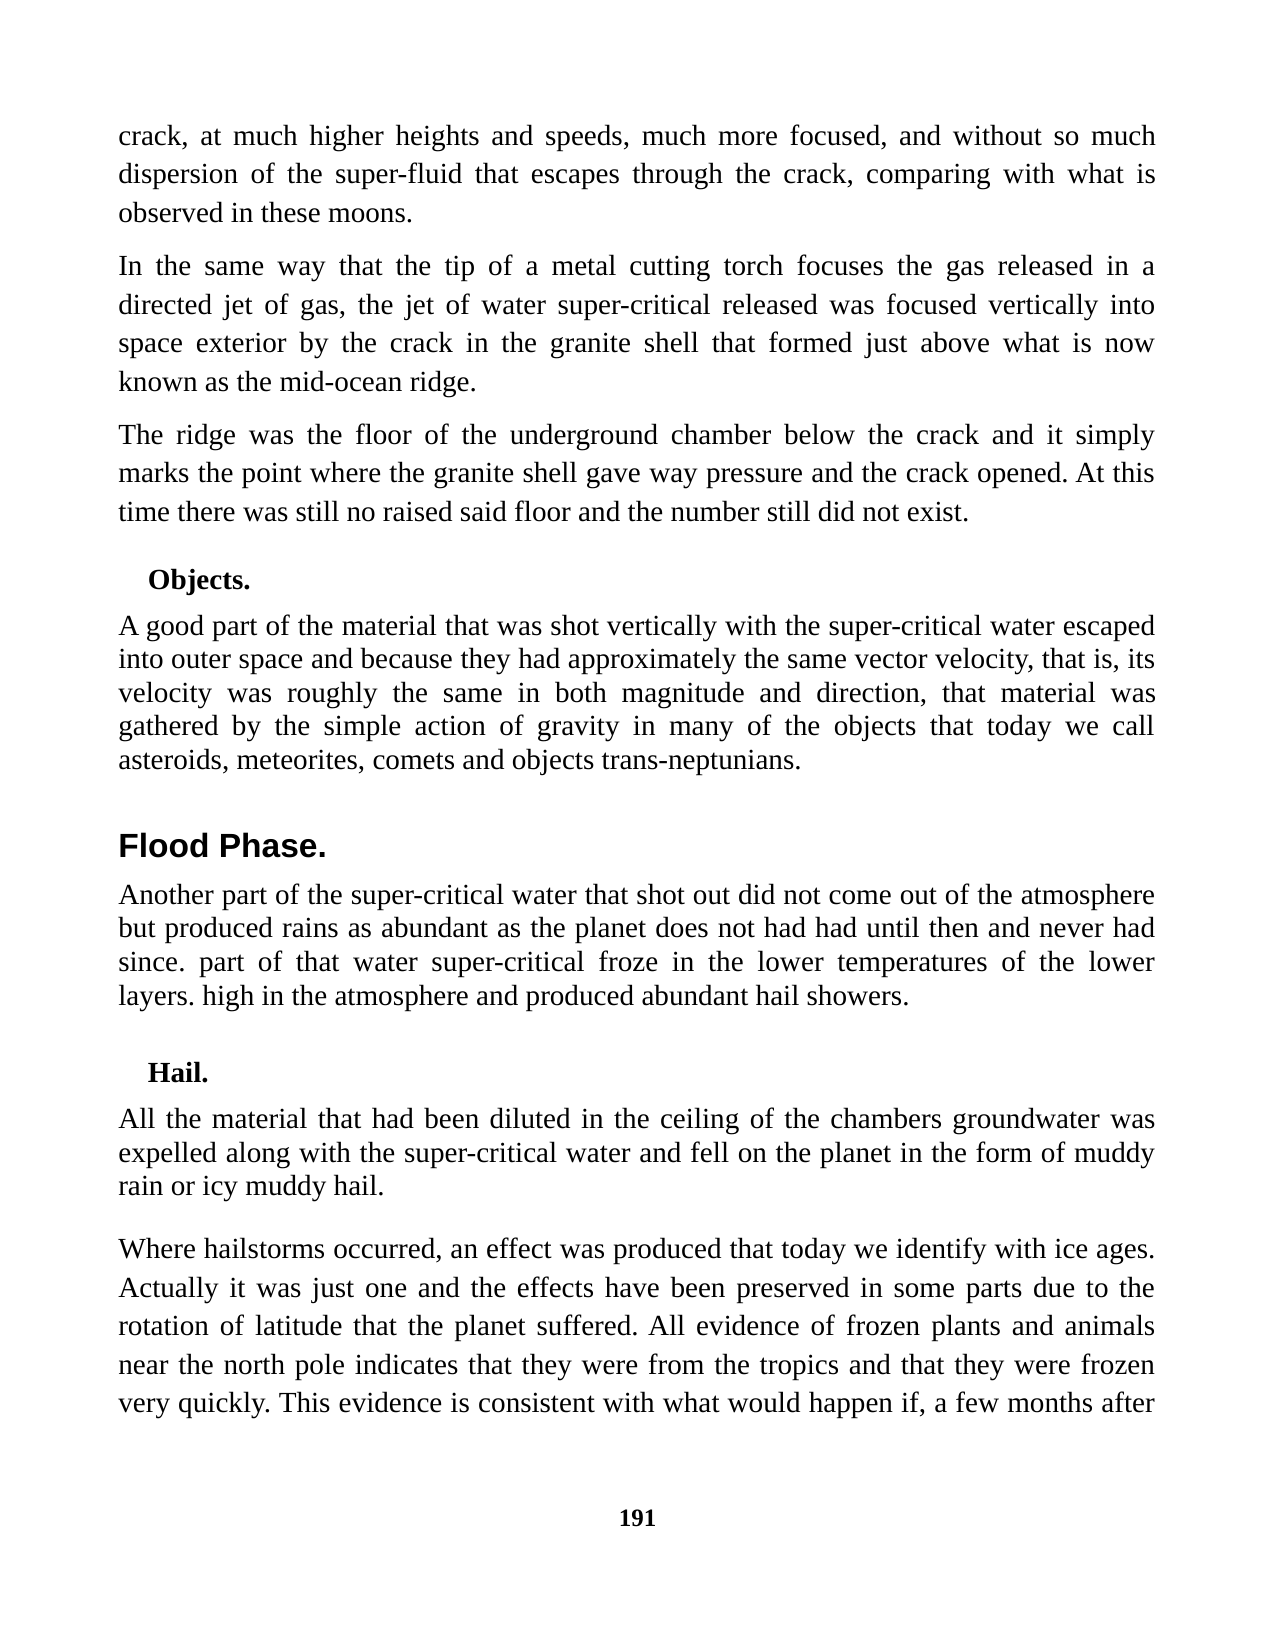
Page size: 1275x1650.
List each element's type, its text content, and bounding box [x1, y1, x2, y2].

text All the material that had been diluted in the ceiling of the chambers groundwater was expelled along with the super-critical water and fell on the planet in the form of muddy rain or icy muddy hail. [118, 1101, 1157, 1202]
text The ridge was the floor of the underground chamber below the crack and it simply marks the point where the granite shell gave way pressure and the crack opened. At this time there was still no raised said floor and the number still did not exist. [118, 417, 1157, 528]
text A good part of the material that was shot vertically with the super-critical water escaped into outer space and because they had approximately the same vector velocity, that is, its velocity was roughly the same in both magnitude and direction, that material was gathered by the simple action of gravity in many of the objects that today we call asteroids, meteorites, comets and objects trans-neptunians. [118, 608, 1157, 776]
text Where hailstorms occurred, an effect was produced that today we identify with ice ages. Actually it was just one and the effects have been preserved in some parts due to the rotation of latitude that the planet suffered. All evidence of frozen plants and animals near the north pole indicates that they were from the tropics and that they were frozen very quickly. This evidence is consistent with what would happen if, a few months after [118, 1231, 1157, 1419]
text In the same way that the tip of a metal cutting torch focuses the gas released in a directed jet of gas, the jet of water super-critical released was focused vertically into space exterior by the crack in the granite shell that formed just above what is now known as the mid-ocean ridge. [118, 248, 1157, 397]
subtitle Flood Phase. [118, 826, 1157, 864]
subtitle Hail. [148, 1055, 1157, 1089]
text Another part of the super-critical water that shot out did not come out of the atmosphere but produced rains as abundant as the planet does not had had until then and never had since. part of that water super-critical froze in the lower temperatures of the lower layers. high in the atmosphere and produced abundant hail showers. [118, 877, 1157, 1011]
text crack, at much higher heights and speeds, much more focused, and without so much dispersion of the super-fluid that escapes through the crack, comparing with what is observed in these moons. [118, 118, 1157, 229]
subtitle Objects. [148, 562, 1157, 595]
